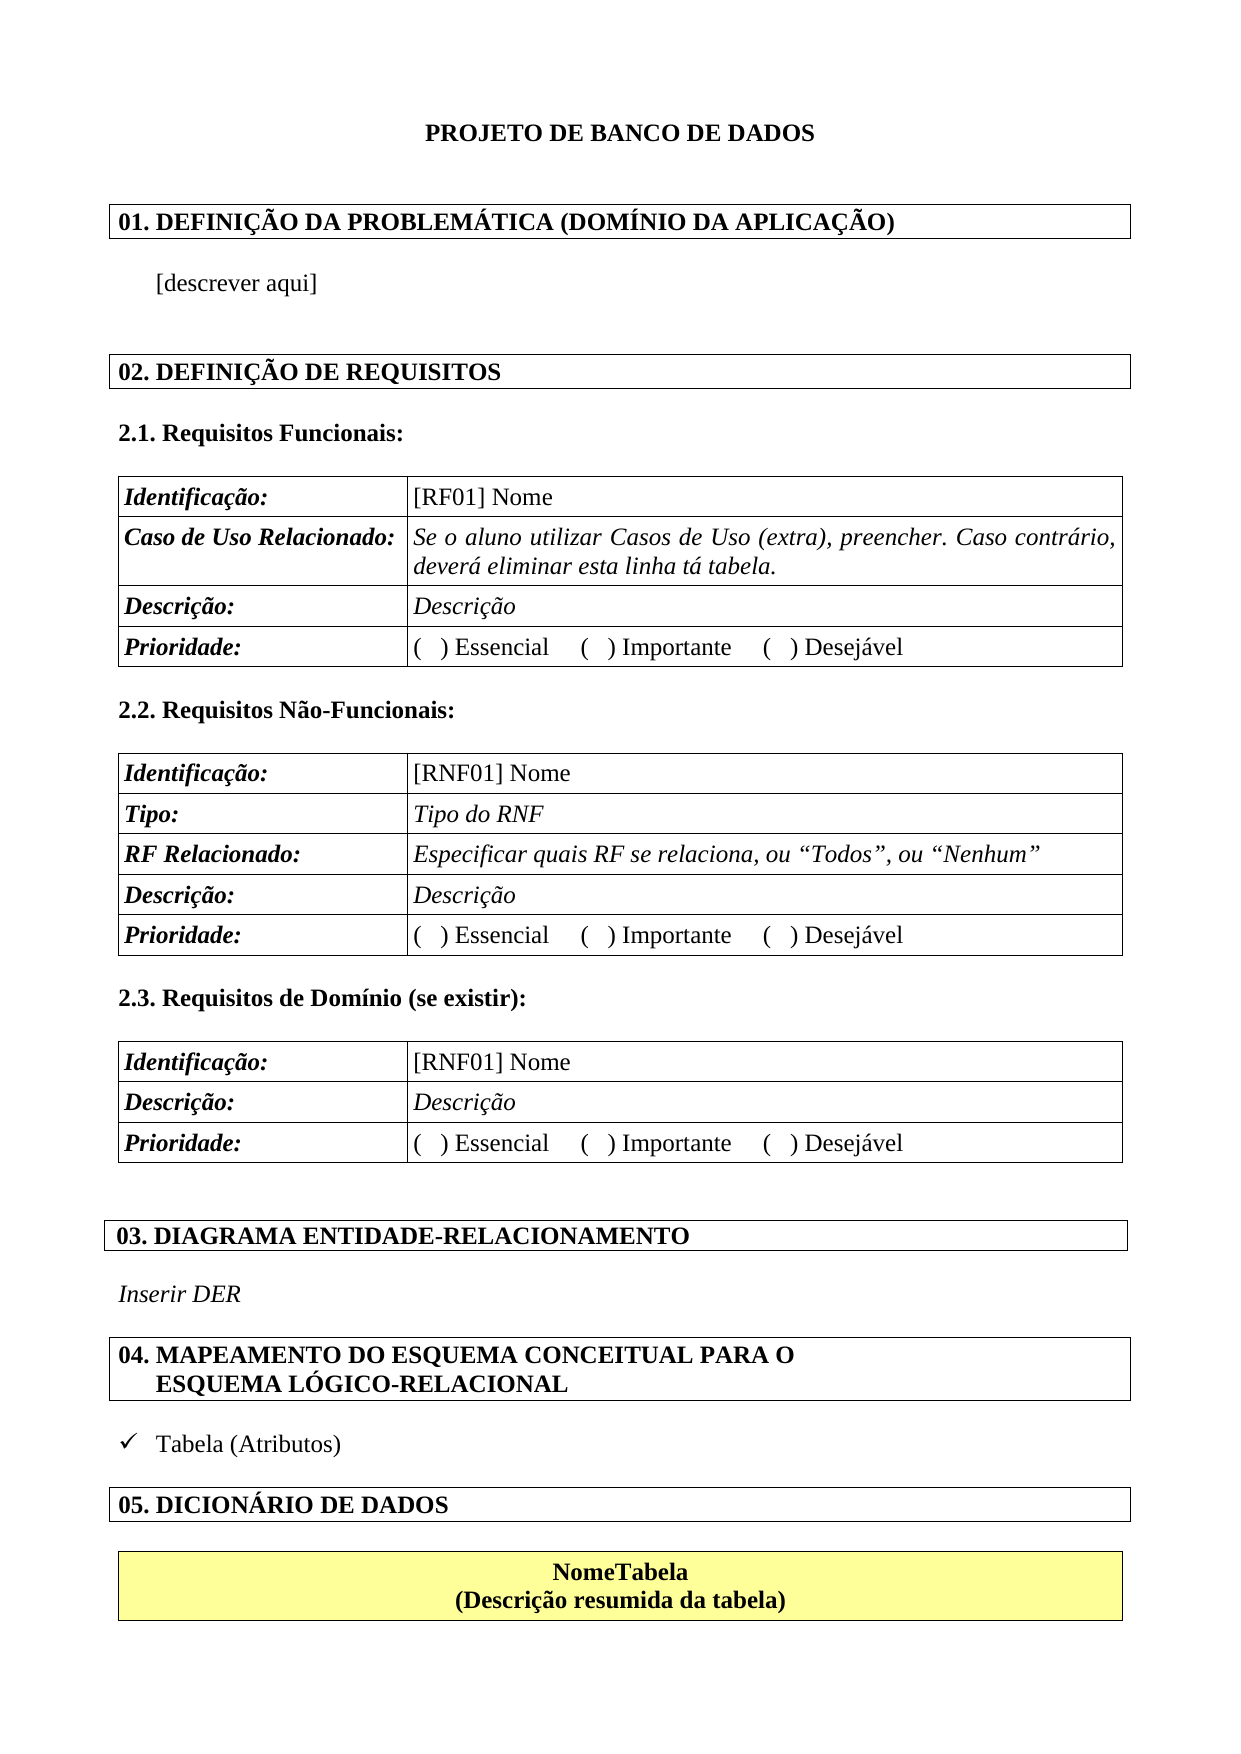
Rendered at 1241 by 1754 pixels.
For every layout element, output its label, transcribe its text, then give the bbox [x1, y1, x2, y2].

table_cell Tipo: [119, 794, 407, 833]
table_header Identificação: [119, 477, 407, 516]
table_cell ( ) Essencial ( ) Importante ( ) Desejável [408, 1123, 1122, 1162]
table_cell Descrição: [119, 875, 407, 914]
text 2.1. Requisitos Funcionais: [118, 418, 1122, 447]
table_cell Se o aluno utilizar Casos de Uso (extra), preencher. Caso contrário, deverá eliminar esta linha tá tabela. [408, 517, 1122, 585]
table_cell Descrição: [119, 1082, 407, 1122]
table_header 03. DIAGRAMA ENTIDADE-RELACIONAMENTO [105, 1221, 1127, 1250]
table_cell Caso de Uso Relacionado: [119, 517, 407, 585]
text 04. MAPEAMENTO DO ESQUEMA CONCEITUAL PARA O [110, 1338, 1130, 1366]
table_header Identificação: [119, 1042, 407, 1081]
text [descrever aqui] [118, 268, 1122, 297]
table_cell ( ) Essencial ( ) Importante ( ) Desejável [408, 915, 1122, 954]
table_cell Descrição [408, 586, 1122, 626]
table_cell Prioridade: [119, 627, 407, 666]
table_cell Descrição [408, 1082, 1122, 1122]
table_cell Prioridade: [119, 915, 407, 954]
text ESQUEMA LÓGICO-RELACIONAL [110, 1366, 1130, 1400]
text Inserir DER [118, 1279, 1122, 1308]
table_header [RNF01] Nome [408, 1042, 1122, 1081]
table_header Identificação: [119, 754, 407, 793]
text 01. DEFINIÇÃO DA PROBLEMÁTICA (DOMÍNIO DA APLICAÇÃO) [110, 205, 1130, 238]
text 05. DICIONÁRIO DE DADOS [110, 1488, 1130, 1521]
table_cell Prioridade: [119, 1123, 407, 1162]
table_cell Tipo do RNF [408, 794, 1122, 833]
text PROJETO DE BANCO DE DADOS [118, 118, 1122, 147]
table_cell RF Relacionado: [119, 834, 407, 874]
table_cell Descrição [408, 875, 1122, 914]
table_header [RF01] Nome [408, 477, 1122, 516]
table_cell ( ) Essencial ( ) Importante ( ) Desejável [408, 627, 1122, 666]
list Tabela (Atributos) [118, 1429, 1122, 1458]
table_cell Descrição: [119, 586, 407, 626]
text 2.3. Requisitos de Domínio (se existir): [118, 983, 1122, 1012]
text 2.2. Requisitos Não-Funcionais: [118, 695, 1122, 724]
table_cell Especificar quais RF se relaciona, ou “Todos”, ou “Nenhum” [408, 834, 1122, 874]
table_header [RNF01] Nome [408, 754, 1122, 793]
table_header NomeTabela (Descrição resumida da tabela) [119, 1552, 1122, 1620]
text 02. DEFINIÇÃO DE REQUISITOS [110, 355, 1130, 388]
